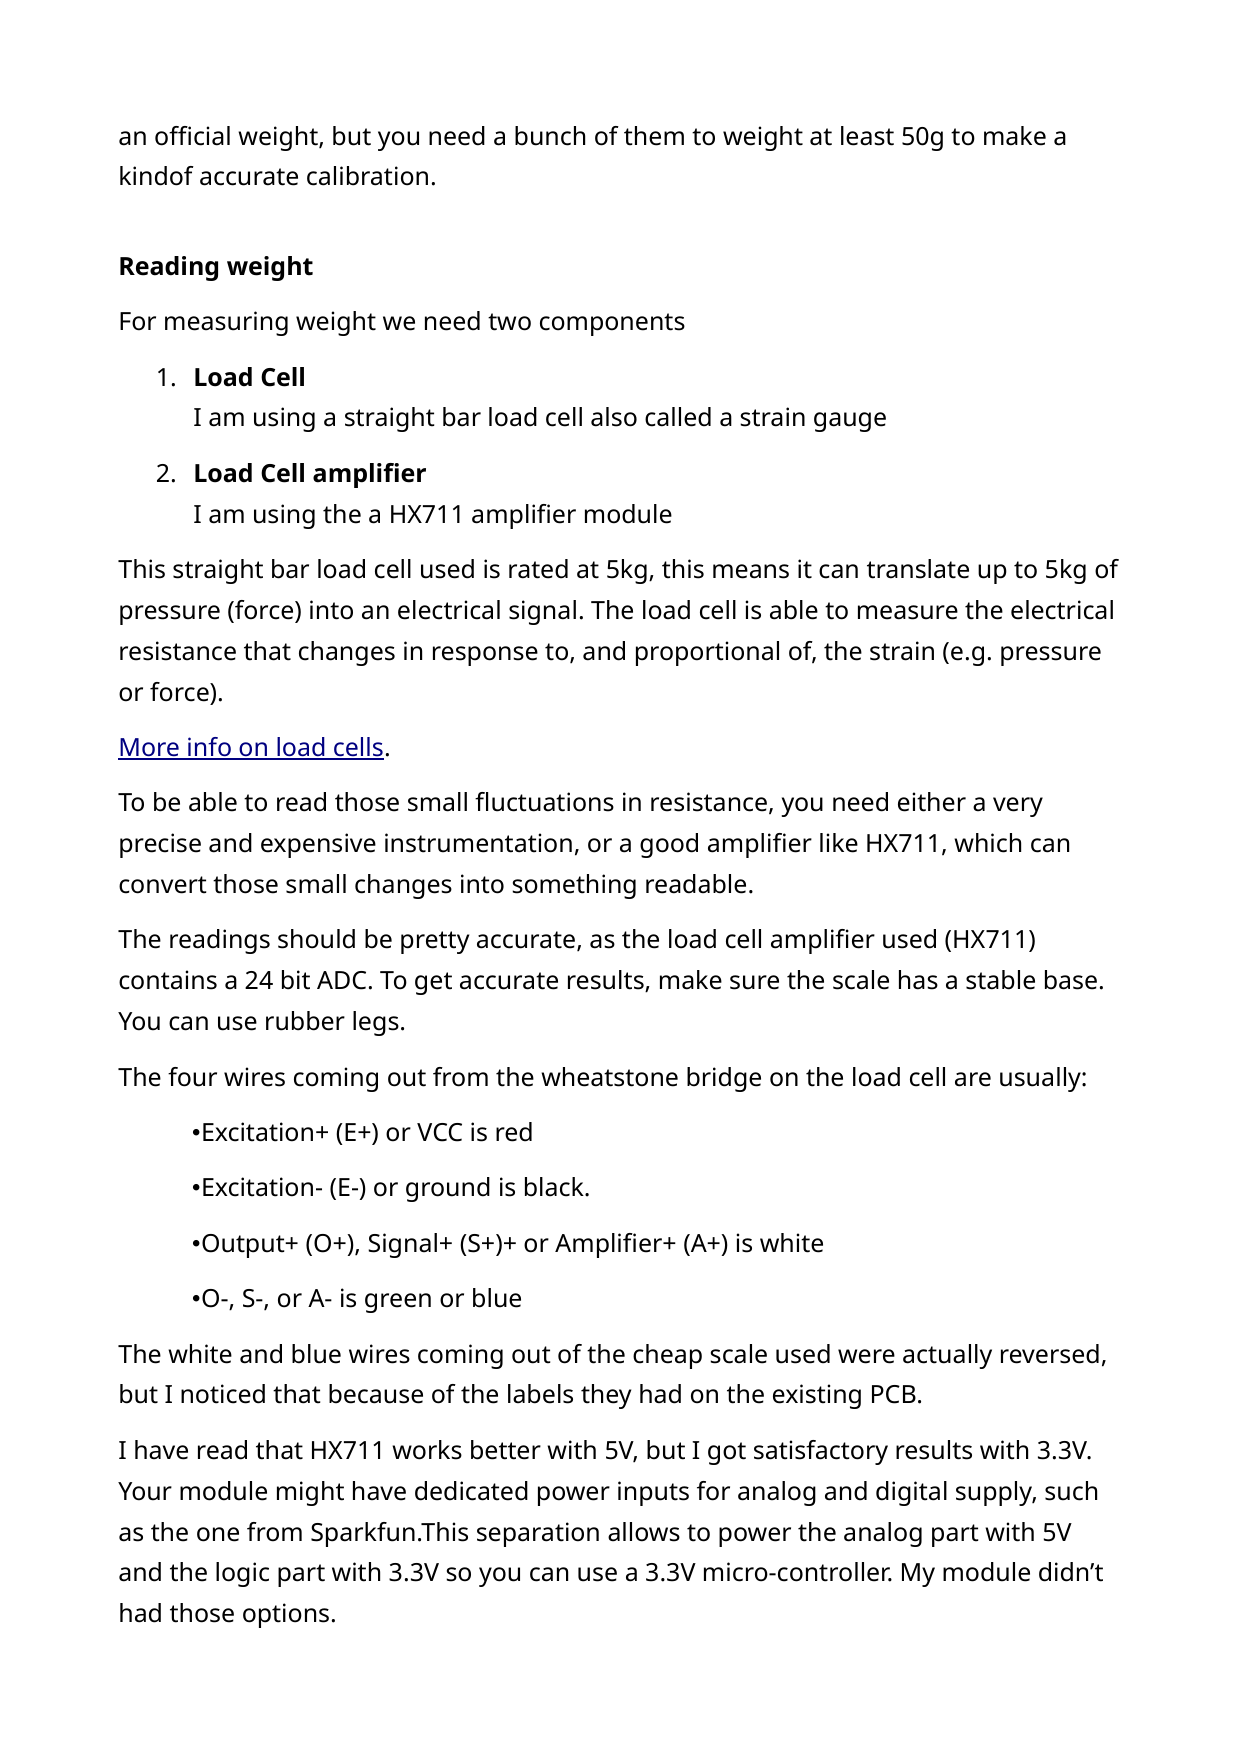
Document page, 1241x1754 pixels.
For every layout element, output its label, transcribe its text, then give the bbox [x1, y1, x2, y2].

text The readings should be pretty accurate, as the load cell amplifier used (HX711) contains a 24 bit ADC. To get accurate results, make sure the scale has a stable base. You can use rubber legs. [118, 922, 1122, 1038]
text To be able to read those small fluctuations in resistance, you need either a very precise and expensive instrumentation, or a good amplifier like HX711, which can convert those small changes into something readable. [118, 785, 1122, 901]
list Load Cell I am using a straight bar load cell also called a strain gauge [156, 359, 1122, 434]
text This straight bar load cell used is rated at 5kg, this means it can translate up to 5kg of pressure (force) into an electrical signal. The load cell is able to measure the electrical resistance that changes in response to, and proportional of, the strain (e.g. pressure or force). [118, 552, 1122, 708]
text Reading weight [118, 248, 1122, 282]
text I have read that HX711 works better with 5V, but I got satisfactory results with 3.3V. Your module might have dedicated power inputs for analog and digital supply, such as the one from Sparkfun.This separation allows to power the analog part with 5V and the logic part with 3.3V so you can use a 3.3V micro-controller. My module didn’t had those options. [118, 1433, 1122, 1630]
list Load Cell amplifier I am using the a HX711 amplifier module [156, 456, 1122, 530]
text an official weight, but you need a bunch of them to weight at least 50g to make a kindof accurate calibration. [118, 118, 1122, 193]
text For measuring weight we need two components [118, 304, 1122, 338]
text More info on load cells. [118, 730, 1122, 764]
list Excitation- (E-) or ground is black. [118, 1170, 1122, 1204]
text The four wires coming out from the wheatstone bridge on the load cell are usually: [118, 1059, 1122, 1093]
list O-, S-, or A- is green or blue [118, 1281, 1122, 1315]
list Excitation+ (E+) or VCC is red [118, 1115, 1122, 1149]
text The white and blue wires coming out of the cheap scale used were actually reversed, but I noticed that because of the labels they had on the existing PCB. [118, 1336, 1122, 1411]
list Output+ (O+), Signal+ (S+)+ or Amplifier+ (A+) is white [118, 1226, 1122, 1259]
